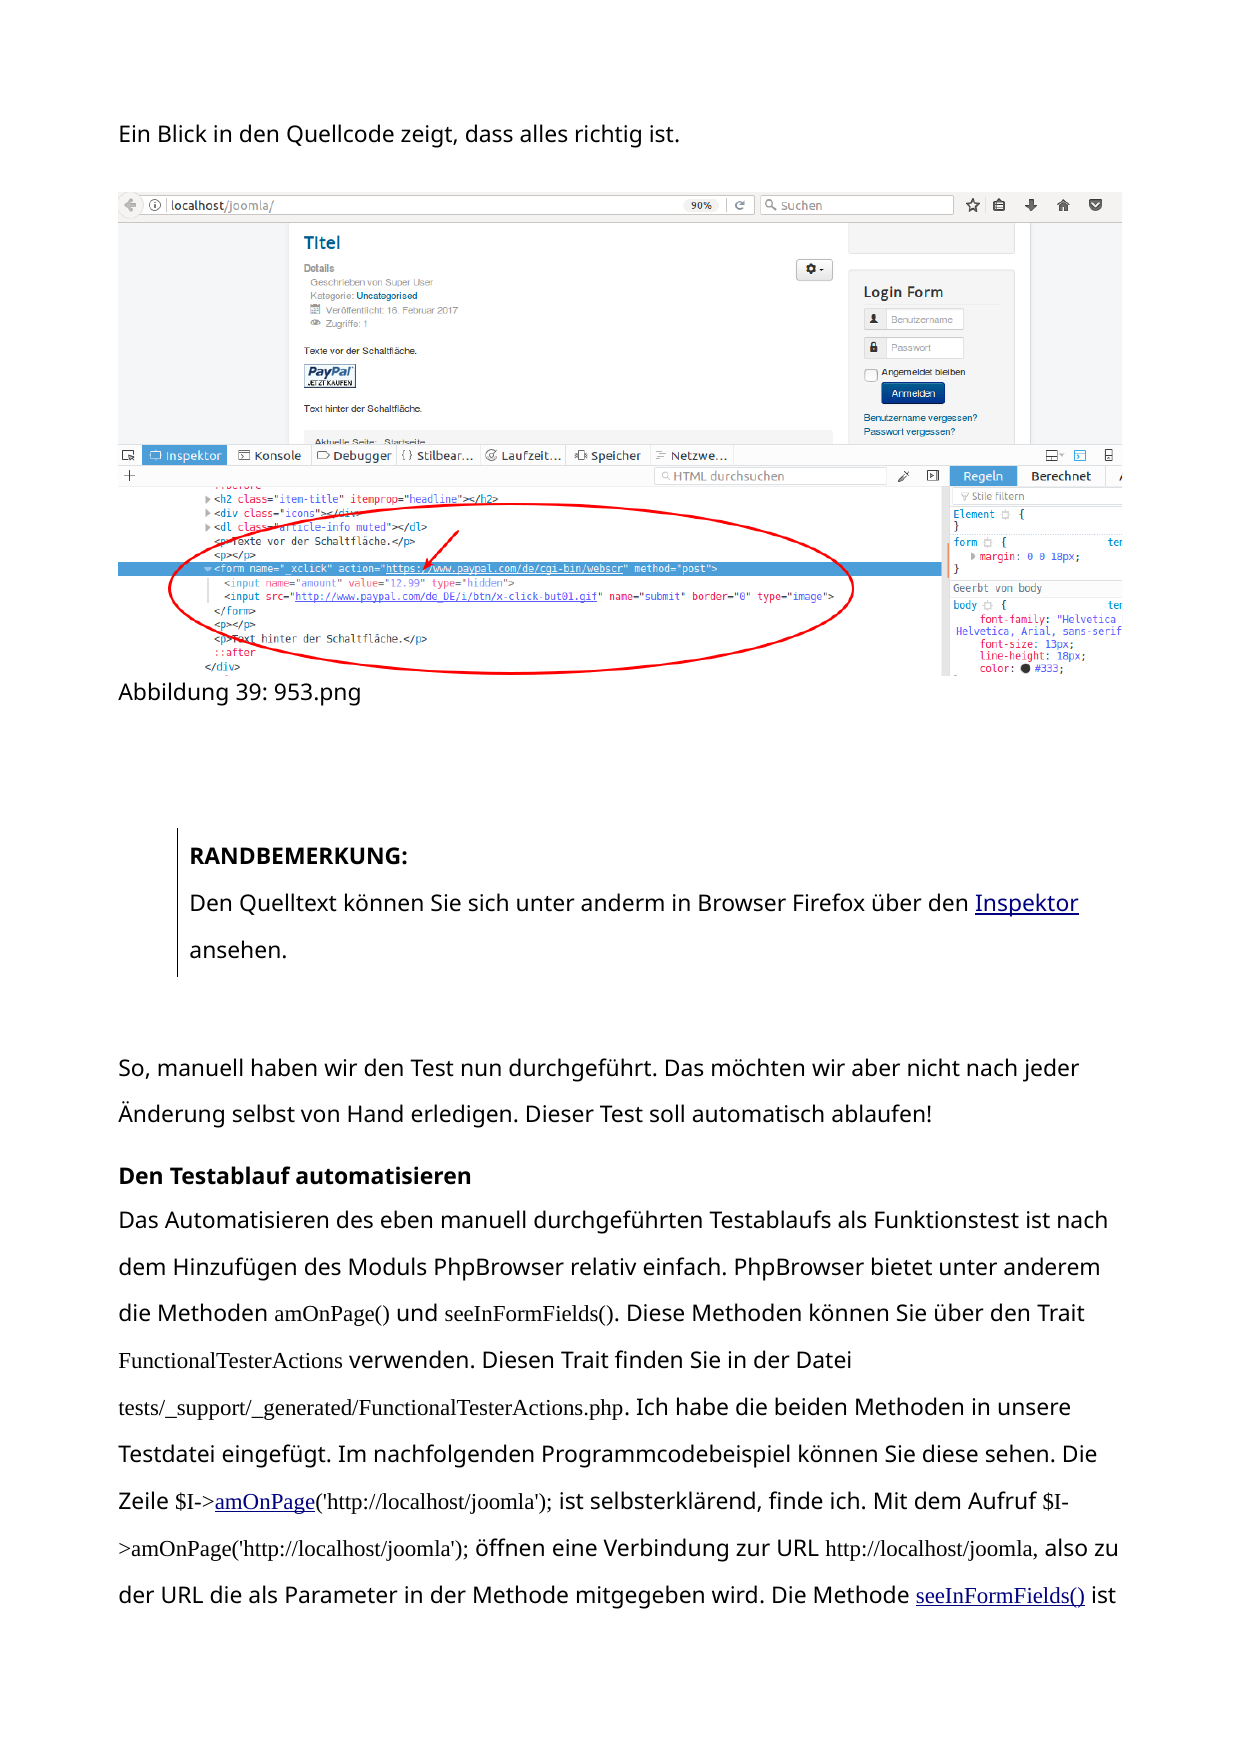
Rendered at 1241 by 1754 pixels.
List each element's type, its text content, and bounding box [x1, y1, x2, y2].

text Abbildung 39: 953.png [118, 676, 1122, 707]
text So, manuell haben wir den Test nun durchgeführt. Das möchten wir aber nicht nach jeder Änderung selbst von Hand erledigen. Dieser Test soll automatisch ablaufen! [118, 1051, 1122, 1129]
subtitle Den Testablauf automatisieren [118, 1160, 1122, 1191]
text Ein Blick in den Quellcode zeigt, dass alles richtig ist. [118, 118, 1122, 149]
text Das Automatisieren des eben manuell durchgeführten Testablaufs als Funktionstest ist nach dem Hinzufügen des Moduls PhpBrowser relativ einfach. PhpBrowser bietet unter anderem die Methoden amOnPage() und seeInFormFields(). Diese Methoden können Sie über den Trait FunctionalTesterActions verwenden. Diesen Trait finden Sie in der Datei tests/_support/_generated/FunctionalTesterActions.php. Ich habe die beiden Methoden in unsere Testdatei eingefügt. Im nachfolgenden Programmcodebeispiel können Sie diese sehen. Die Zeile $I->amOnPage('http://localhost/joomla'); ist selbsterklärend, finde ich. Mit dem Aufruf $I->amOnPage('http://localhost/joomla'); öffnen eine Verbindung zur URL http://localhost/joomla, also zu der URL die als Parameter in der Methode mitgegeben wird. Die Methode seeInFormFields() ist [118, 1203, 1122, 1610]
text RANDBEMERKUNG: Den Quelltext können Sie sich unter anderm in Browser Firefox über den Inspektor ansehen. [178, 828, 1122, 977]
picture [118, 192, 1123, 676]
